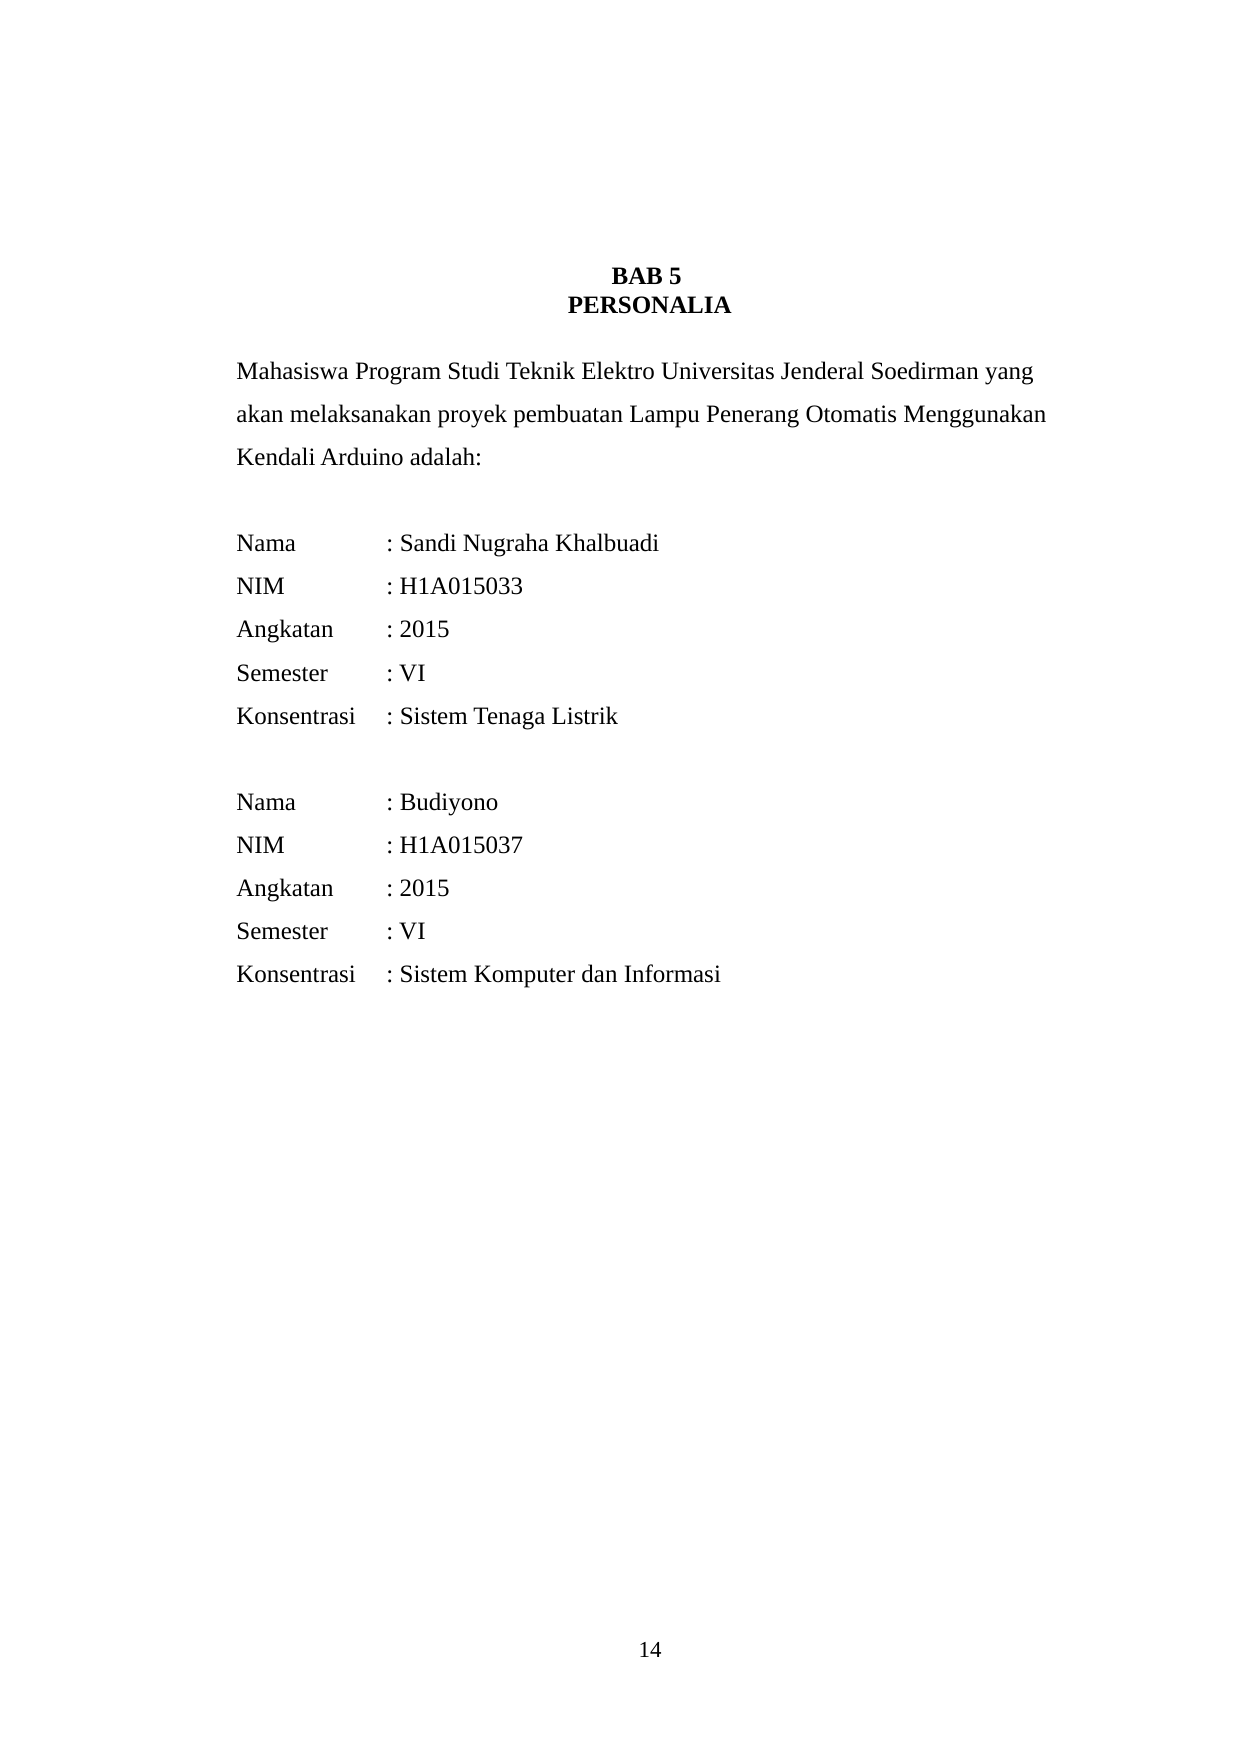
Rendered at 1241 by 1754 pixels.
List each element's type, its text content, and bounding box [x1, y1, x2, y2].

text NIM : H1A015033 [236, 571, 1063, 600]
text Mahasiswa Program Studi Teknik Elektro Universitas Jenderal Soedirman yang akan melaksanakan proyek pembuatan Lampu Penerang Otomatis Menggunakan Kendali Arduino adalah: [236, 356, 1063, 471]
subtitle PERSONALIA [236, 261, 1063, 318]
text Nama : Budiyono [236, 787, 1063, 816]
text Angkatan : 2015 [236, 873, 1063, 902]
text Konsentrasi : Sistem Tenaga Listrik [236, 701, 1063, 729]
text Semester : VI [236, 916, 1063, 945]
text Semester : VI [236, 658, 1063, 686]
text NIM : H1A015037 [236, 830, 1063, 859]
text Konsentrasi : Sistem Komputer dan Informasi [236, 959, 1063, 988]
text Angkatan : 2015 [236, 614, 1063, 643]
text Nama : Sandi Nugraha Khalbuadi [236, 528, 1063, 557]
